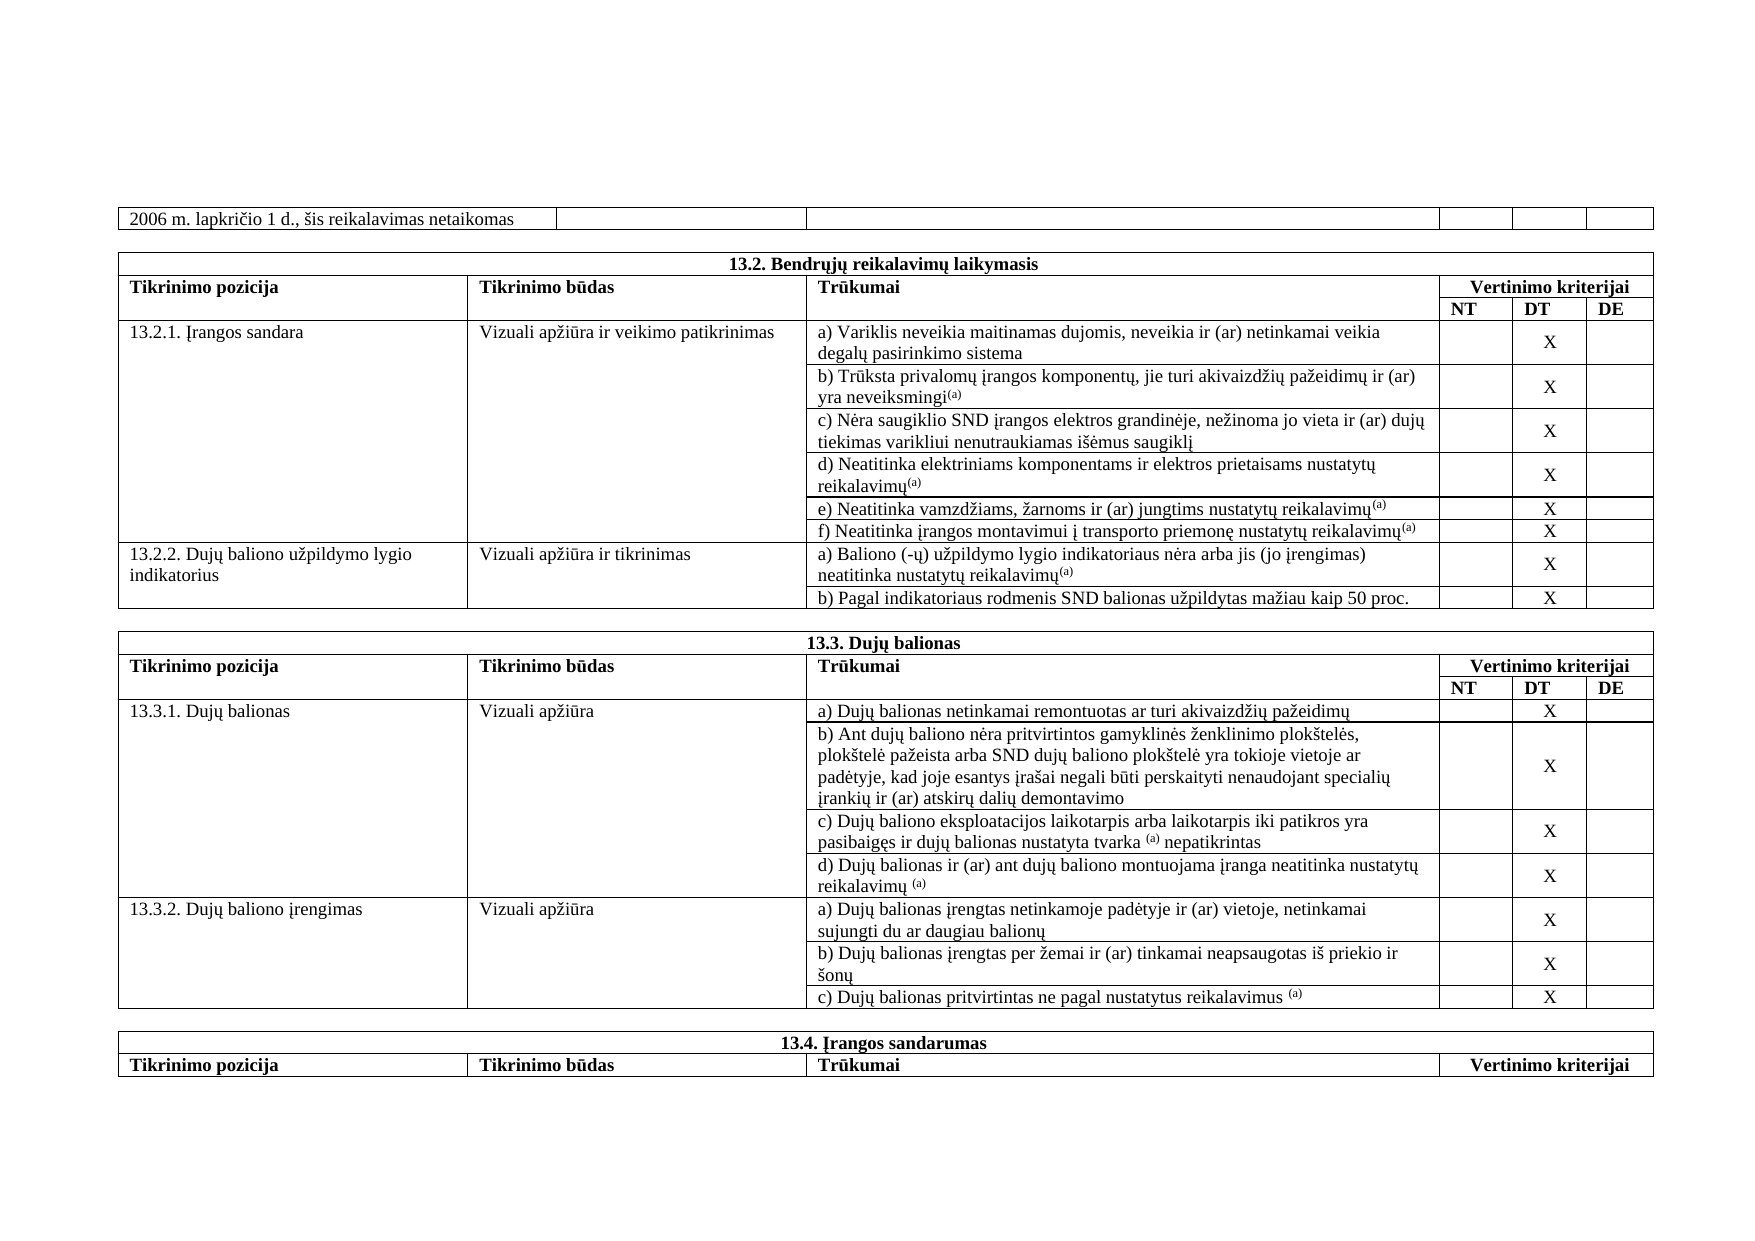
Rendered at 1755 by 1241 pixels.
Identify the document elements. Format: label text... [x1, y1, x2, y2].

table_cell X [1513, 942, 1586, 985]
table_cell [1587, 587, 1653, 608]
table_cell a) Baliono (-ų) užpildymo lygio indikatoriaus nėra arba jis (jo įrengimas) neatitinka nustatytų reikalavimų(a) [807, 543, 1439, 586]
table_cell b) Trūksta privalomų įrangos komponentų, jie turi akivaizdžių pažeidimų ir (ar) yra neveiksmingi(a) [807, 365, 1439, 408]
table_cell Trūkumai [807, 655, 1439, 699]
table_cell X [1513, 986, 1586, 1008]
table_cell Tikrinimo būdas [468, 1054, 806, 1076]
table_cell X [1513, 587, 1586, 608]
table_cell [1440, 898, 1512, 941]
table_cell Vertinimo kriterijai [1440, 1054, 1653, 1076]
table_cell DT [1513, 677, 1586, 699]
table_cell b) Pagal indikatoriaus rodmenis SND balionas užpildytas mažiau kaip 50 proc. [807, 587, 1439, 608]
table_cell [1440, 810, 1512, 853]
table_cell [1440, 854, 1512, 897]
table_cell [1587, 700, 1653, 721]
table_cell [1587, 986, 1653, 1008]
table_cell Trūkumai [807, 276, 1439, 320]
table_cell b) Dujų balionas įrengtas per žemai ir (ar) tinkamai neapsaugotas iš priekio ir šonų [807, 942, 1439, 985]
table_cell X [1513, 409, 1586, 452]
table_cell [1587, 942, 1653, 985]
table_cell Tikrinimo pozicija [119, 1054, 467, 1076]
table_cell [1440, 942, 1512, 985]
table_cell NT [1440, 298, 1512, 320]
table_cell [557, 208, 806, 229]
table_cell X [1513, 898, 1586, 941]
table_cell Tikrinimo pozicija [119, 276, 467, 320]
table_cell [1587, 810, 1653, 853]
table_cell [1440, 365, 1512, 408]
table_cell [1440, 321, 1512, 364]
table_cell c) Dujų baliono eksploatacijos laikotarpis arba laikotarpis iki patikros yra pasibaigęs ir dujų balionas nustatyta tvarka (a) nepatikrintas [807, 810, 1439, 853]
table_cell [1587, 208, 1653, 229]
table_cell Trūkumai [807, 1054, 1439, 1076]
table_cell [1587, 321, 1653, 364]
table_cell Vertinimo kriterijai [1440, 276, 1653, 297]
table_cell [1440, 453, 1512, 496]
table_cell Vertinimo kriterijai [1440, 655, 1653, 676]
table_cell 2006 m. lapkričio 1 d., šis reikalavimas netaikomas [119, 208, 556, 229]
table_cell d) Dujų balionas ir (ar) ant dujų baliono montuojama įranga neatitinka nustatytų reikalavimų (a) [807, 854, 1439, 897]
table_cell X [1513, 498, 1586, 519]
table_cell X [1513, 854, 1586, 897]
table_cell Vizuali apžiūra ir veikimo patikrinimas [468, 321, 806, 542]
table_cell X [1513, 543, 1586, 586]
table_cell [1440, 587, 1512, 608]
table_cell Tikrinimo būdas [468, 276, 806, 320]
table_cell [1440, 986, 1512, 1008]
table_header 13.3. Dujų balionas [119, 632, 1653, 653]
table_cell X [1513, 321, 1586, 364]
table_cell [1587, 498, 1653, 519]
table_cell Vizuali apžiūra ir tikrinimas [468, 543, 806, 608]
table_cell [1513, 208, 1586, 229]
table_cell [1587, 520, 1653, 542]
table_cell a) Dujų balionas netinkamai remontuotas ar turi akivaizdžių pažeidimų [807, 700, 1439, 721]
table_cell [1440, 498, 1512, 519]
table_cell Vizuali apžiūra [468, 898, 806, 1008]
table_cell [1587, 723, 1653, 809]
table_cell X [1513, 700, 1586, 721]
table_cell [1587, 898, 1653, 941]
table_cell [1587, 453, 1653, 496]
table_cell [1587, 365, 1653, 408]
table_cell [1440, 700, 1512, 721]
table_cell e) Neatitinka vamzdžiams, žarnoms ir (ar) jungtims nustatytų reikalavimų(a) [807, 498, 1439, 519]
table_cell c) Nėra saugiklio SND įrangos elektros grandinėje, nežinoma jo vieta ir (ar) dujų tiekimas varikliui nenutraukiamas išėmus saugiklį [807, 409, 1439, 452]
table_cell c) Dujų balionas pritvirtintas ne pagal nustatytus reikalavimus (a) [807, 986, 1439, 1008]
table_cell Vizuali apžiūra [468, 700, 806, 897]
table_cell [1587, 854, 1653, 897]
table_cell 13.3.2. Dujų baliono įrengimas [119, 898, 467, 1008]
table_header 13.2. Bendrųjų reikalavimų laikymasis [119, 253, 1653, 274]
table_header 13.4. Įrangos sandarumas [119, 1032, 1653, 1053]
table_cell [1440, 409, 1512, 452]
table_cell X [1513, 810, 1586, 853]
table_cell [807, 208, 1439, 229]
table_cell f) Neatitinka įrangos montavimui į transporto priemonę nustatytų reikalavimų(a) [807, 520, 1439, 542]
table_cell X [1513, 723, 1586, 809]
table_cell d) Neatitinka elektriniams komponentams ir elektros prietaisams nustatytų reikalavimų(a) [807, 453, 1439, 496]
table_cell [1440, 208, 1512, 229]
table_cell [1440, 520, 1512, 542]
table_cell a) Dujų balionas įrengtas netinkamoje padėtyje ir (ar) vietoje, netinkamai sujungti du ar daugiau balionų [807, 898, 1439, 941]
table_cell Tikrinimo pozicija [119, 655, 467, 699]
table_cell [1587, 409, 1653, 452]
table_cell b) Ant dujų baliono nėra pritvirtintos gamyklinės ženklinimo plokštelės, plokštelė pažeista arba SND dujų baliono plokštelė yra tokioje vietoje ar padėtyje, kad joje esantys įrašai negali būti perskaityti nenaudojant specialių įrankių ir (ar) atskirų dalių demontavimo [807, 723, 1439, 809]
table_cell NT [1440, 677, 1512, 699]
table_cell DE [1587, 298, 1653, 320]
table_cell [1440, 723, 1512, 809]
table_cell Tikrinimo būdas [468, 655, 806, 699]
table_cell X [1513, 520, 1586, 542]
table_cell [1587, 543, 1653, 586]
table_cell DE [1587, 677, 1653, 699]
table_cell X [1513, 365, 1586, 408]
table_cell a) Variklis neveikia maitinamas dujomis, neveikia ir (ar) netinkamai veikia degalų pasirinkimo sistema [807, 321, 1439, 364]
table_cell [1440, 543, 1512, 586]
table_cell X [1513, 453, 1586, 496]
table_cell 13.2.2. Dujų baliono užpildymo lygio indikatorius [119, 543, 467, 608]
table_cell 13.2.1. Įrangos sandara [119, 321, 467, 542]
table_cell DT [1513, 298, 1586, 320]
table_cell 13.3.1. Dujų balionas [119, 700, 467, 897]
